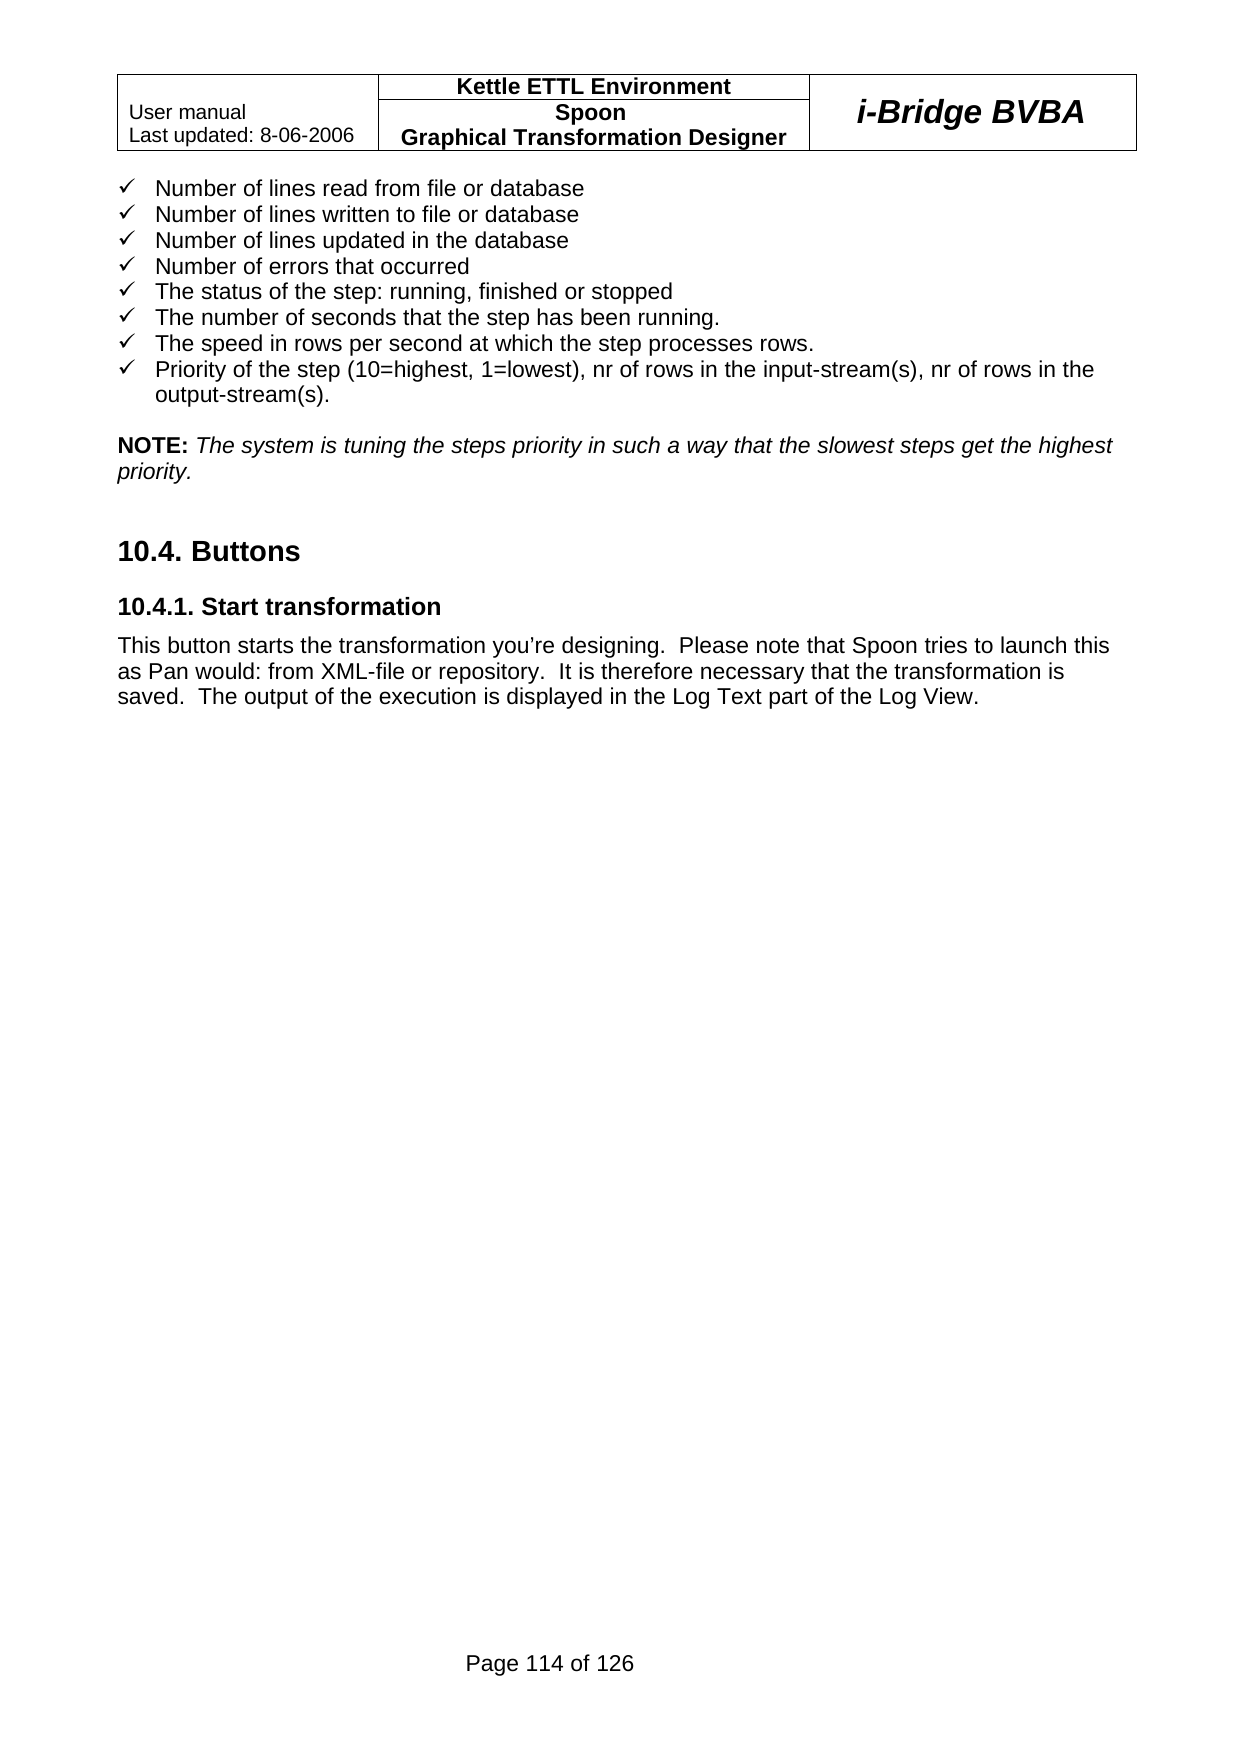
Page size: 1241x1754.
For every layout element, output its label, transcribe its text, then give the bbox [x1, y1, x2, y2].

subtitle Buttons [117, 534, 1137, 567]
list Number of errors that occurred [117, 253, 1137, 279]
list Number of lines written to file or database [117, 202, 1137, 228]
subtitle Start transformation [117, 592, 1137, 620]
list The speed in rows per second at which the step processes rows. [117, 331, 1137, 356]
list Priority of the step (10=highest, 1=lowest), nr of rows in the input-stream(s), nr of rows in the output-stream(s). [117, 356, 1137, 407]
text This button starts the transformation you’re designing. Please note that Spoon tries to launch this as Pan would: from XML-file or repository. It is therefore necessary that the transformation is saved. The output of the execution is displayed in the Log Text part of the Log View. [117, 633, 1137, 709]
list The status of the step: running, finished or stopped [117, 279, 1137, 305]
text NOTE: The system is tuning the steps priority in such a way that the slowest steps get the highest priority. [117, 433, 1137, 484]
list Number of lines updated in the database [117, 228, 1137, 253]
list Number of lines read from file or database [117, 176, 1137, 202]
list The number of seconds that the step has been running. [117, 305, 1137, 331]
